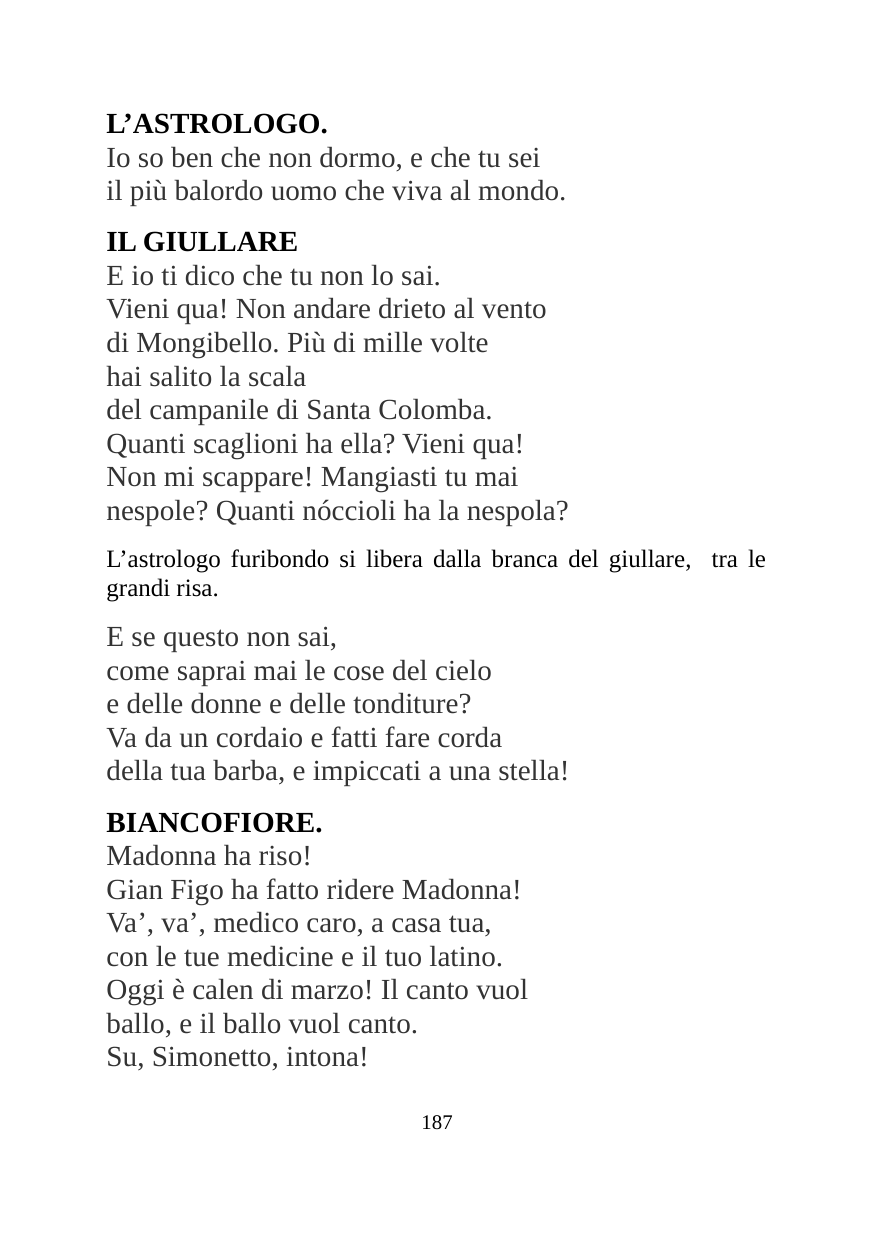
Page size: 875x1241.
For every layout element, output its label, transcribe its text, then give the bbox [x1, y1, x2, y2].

text L’ASTROLOGO. [106, 106, 767, 140]
text Madonna ha riso! Gian Figo ha fatto ridere Madonna! Va’, va’, medico caro, a casa tua, con le tue medicine e il tuo latino. Oggi è calen di marzo! Il canto vuol ballo, e il ballo vuol canto. [106, 838, 767, 1039]
text Io so ben che non dormo, e che tu sei il più balordo uomo che viva al mondo. [106, 140, 767, 207]
text L’astrologo furibondo si libera dalla branca del giullare, tra le grandi risa. [106, 544, 767, 602]
text BIANCOFIORE. [106, 805, 767, 838]
text E se questo non sai, come saprai mai le cose del cielo e delle donne e delle tonditure? [106, 619, 767, 720]
text IL GIULLARE [106, 224, 767, 258]
text E io ti dico che tu non lo sai. Vieni qua! Non andare drieto al vento di Mongibello. Più di mille volte hai salito la scala del campanile di Santa Colomba. Quanti scaglioni ha ella? Vieni qua! Non mi scappare! Mangiasti tu mai nespole? Quanti nóccioli ha la nespola? [106, 258, 767, 526]
text Su, Simonetto, intona! [106, 1039, 767, 1073]
text Va da un cordaio e fatti fare corda della tua barba, e impiccati a una stella! [106, 720, 767, 787]
